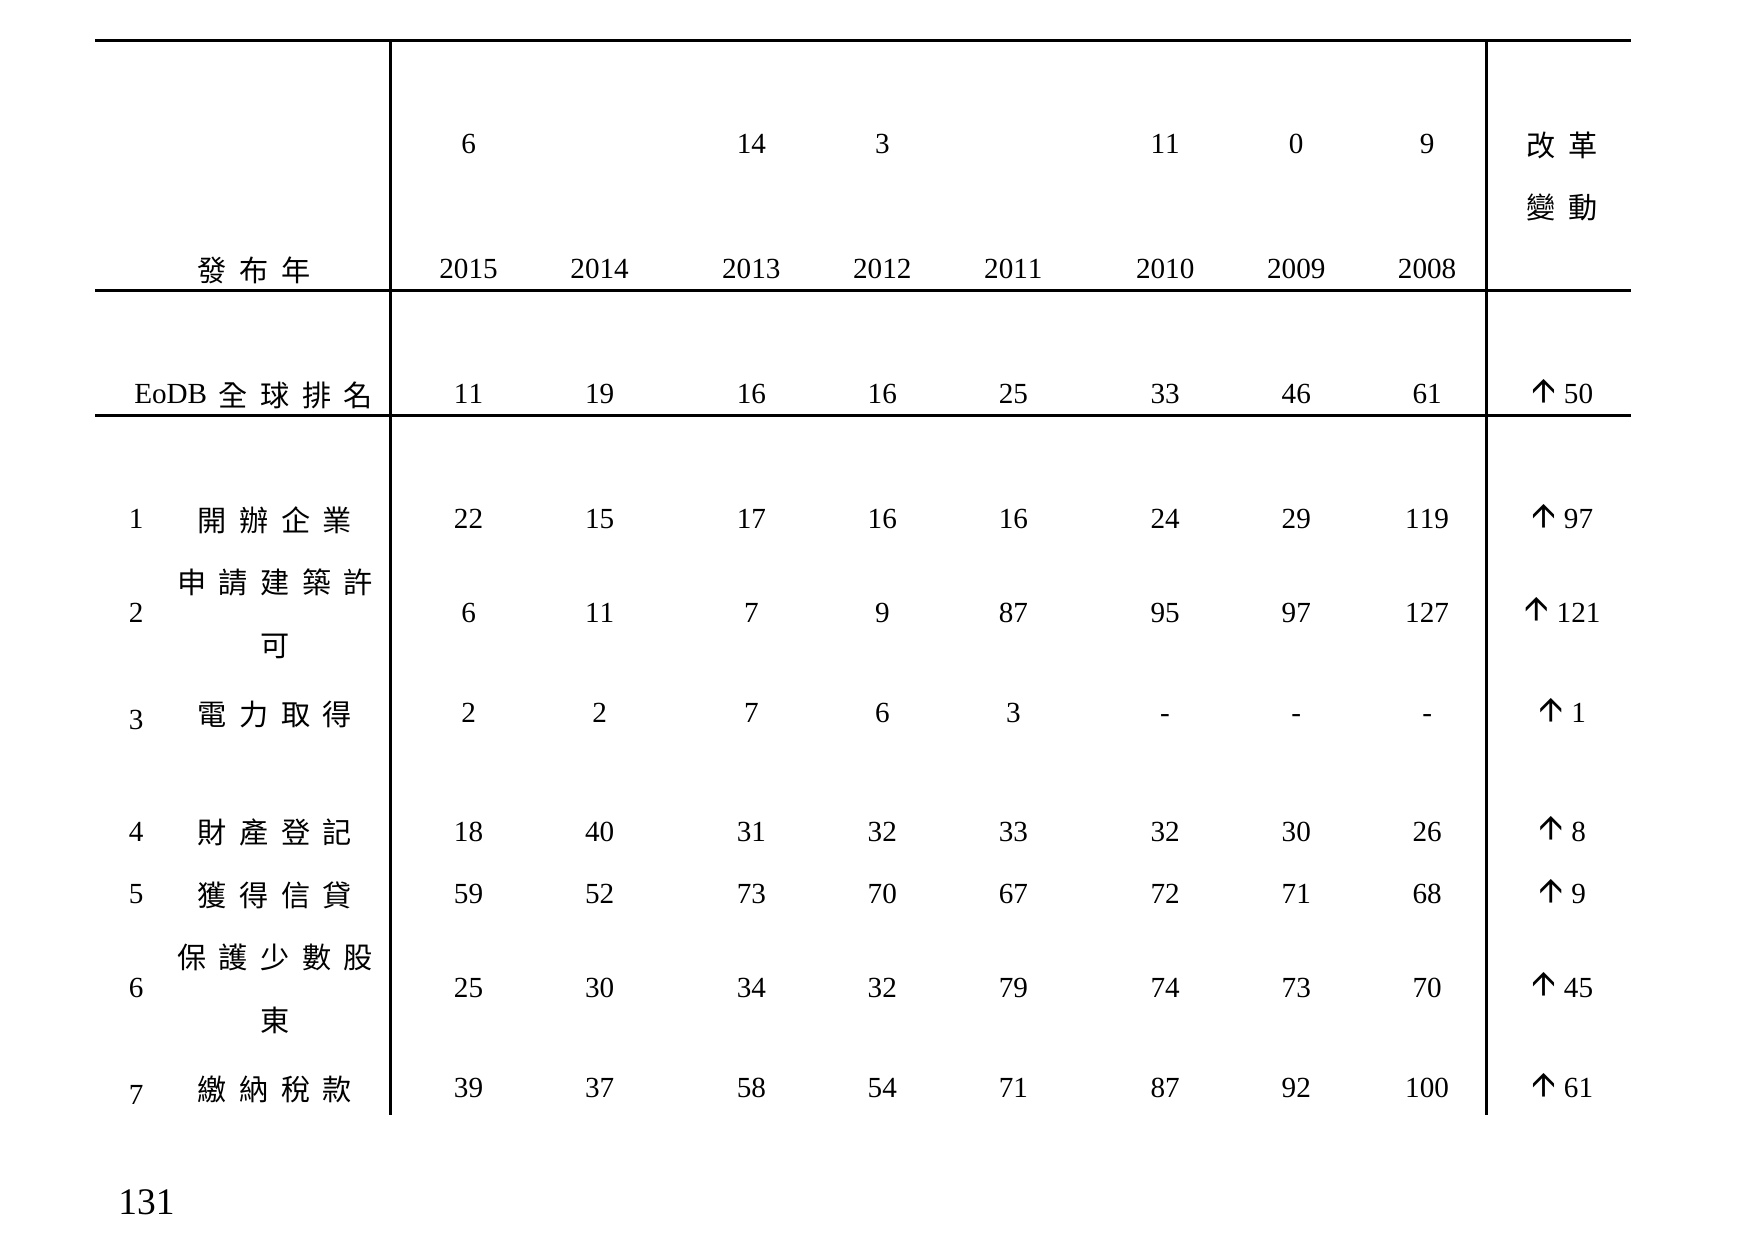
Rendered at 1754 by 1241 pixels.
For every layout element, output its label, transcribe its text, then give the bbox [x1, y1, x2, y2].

table_cell 61 [1350, 292, 1485, 414]
table_cell 73 [665, 852, 802, 914]
table_cell - [1213, 664, 1349, 740]
table_cell 70 [1350, 914, 1485, 1039]
table_cell 2012 [802, 164, 939, 289]
table_cell 46 [1213, 292, 1349, 414]
table_header 改革變動 [1488, 42, 1631, 289]
table_cell 16 [665, 292, 802, 414]
table_cell 87 [939, 539, 1076, 664]
table_cell 獲得信貸 [154, 852, 389, 914]
table_cell 39 [392, 1039, 528, 1115]
table_cell 6 [392, 539, 528, 664]
table_cell 11 [392, 292, 528, 414]
table_cell 4 [95, 740, 154, 852]
table_cell  61 [1488, 1039, 1631, 1115]
table_cell  9 [1488, 852, 1631, 914]
table_cell 2013 [665, 164, 802, 289]
table_cell 繳納稅款 [154, 1039, 389, 1115]
table_cell 30 [528, 914, 665, 1039]
table_cell  1 [1488, 664, 1631, 740]
table_cell 34 [665, 914, 802, 1039]
table_cell 32 [1076, 740, 1213, 852]
table_cell 67 [939, 852, 1076, 914]
table_header 0 [1213, 42, 1349, 164]
table_cell 31 [665, 740, 802, 852]
table_cell 16 [802, 292, 939, 414]
table_cell  121 [1488, 539, 1631, 664]
table_cell 26 [1350, 740, 1485, 852]
table_cell 申請建築許可 [154, 539, 389, 664]
table_cell 52 [528, 852, 665, 914]
table_cell 1 [95, 417, 154, 539]
table_cell 2011 [939, 164, 1076, 289]
table_cell 68 [1350, 852, 1485, 914]
table_cell 54 [802, 1039, 939, 1115]
table_header [939, 42, 1076, 164]
table_cell 16 [939, 417, 1076, 539]
table_cell 97 [1213, 539, 1349, 664]
table_cell 29 [1213, 417, 1349, 539]
table_cell 25 [392, 914, 528, 1039]
table_cell 72 [1076, 852, 1213, 914]
table_cell  45 [1488, 914, 1631, 1039]
table_cell 25 [939, 292, 1076, 414]
table_cell 2015 [392, 164, 528, 289]
table_cell 74 [1076, 914, 1213, 1039]
table_cell 37 [528, 1039, 665, 1115]
table_cell 32 [802, 740, 939, 852]
table_cell 32 [802, 914, 939, 1039]
table_cell 2009 [1213, 164, 1349, 289]
table_cell 2010 [1076, 164, 1213, 289]
table_cell 7 [95, 1039, 154, 1115]
table_header [95, 42, 389, 164]
table_cell 保護少數股東 [154, 914, 389, 1039]
table_cell 11 [528, 539, 665, 664]
table_cell 2008 [1350, 164, 1485, 289]
table_cell 79 [939, 914, 1076, 1039]
table_cell 3 [95, 664, 154, 740]
table_header 14 [665, 42, 802, 164]
table_cell 電力取得 [154, 664, 389, 740]
table_cell - [1076, 664, 1213, 740]
table_cell 59 [392, 852, 528, 914]
table_cell 7 [665, 664, 802, 740]
table_cell 18 [392, 740, 528, 852]
table_cell 33 [1076, 292, 1213, 414]
table_cell 16 [802, 417, 939, 539]
table_cell 58 [665, 1039, 802, 1115]
table_cell 3 [939, 664, 1076, 740]
table_header 11 [1076, 42, 1213, 164]
table_cell 92 [1213, 1039, 1349, 1115]
table_header [528, 42, 665, 164]
table_cell 127 [1350, 539, 1485, 664]
table_cell 9 [802, 539, 939, 664]
table_cell 100 [1350, 1039, 1485, 1115]
table_cell 30 [1213, 740, 1349, 852]
table_cell 開辦企業 [154, 417, 389, 539]
table_cell 95 [1076, 539, 1213, 664]
table_cell - [1350, 664, 1485, 740]
table_cell EoDB全球排名 [95, 292, 389, 414]
table_cell 財產登記 [154, 740, 389, 852]
table_cell 22 [392, 417, 528, 539]
table_cell 5 [95, 852, 154, 914]
table_cell 15 [528, 417, 665, 539]
table_cell 6 [802, 664, 939, 740]
table_cell 19 [528, 292, 665, 414]
table_cell 2014 [528, 164, 665, 289]
table_cell 發布年 [95, 164, 389, 289]
table_header 3 [802, 42, 939, 164]
table_cell 2 [528, 664, 665, 740]
table_cell 71 [1213, 852, 1349, 914]
table_cell 2 [95, 539, 154, 664]
table_cell 7 [665, 539, 802, 664]
table_header 9 [1350, 42, 1485, 164]
table_cell 33 [939, 740, 1076, 852]
table_header 6 [392, 42, 528, 164]
table_cell  50 [1488, 292, 1631, 414]
table_cell 2 [392, 664, 528, 740]
table_cell 71 [939, 1039, 1076, 1115]
table_cell 6 [95, 914, 154, 1039]
table_cell 70 [802, 852, 939, 914]
table_cell 24 [1076, 417, 1213, 539]
table_cell  8 [1488, 740, 1631, 852]
table_cell 87 [1076, 1039, 1213, 1115]
table_cell 40 [528, 740, 665, 852]
table_cell  97 [1488, 417, 1631, 539]
table_cell 17 [665, 417, 802, 539]
table_cell 119 [1350, 417, 1485, 539]
table_cell 73 [1213, 914, 1349, 1039]
